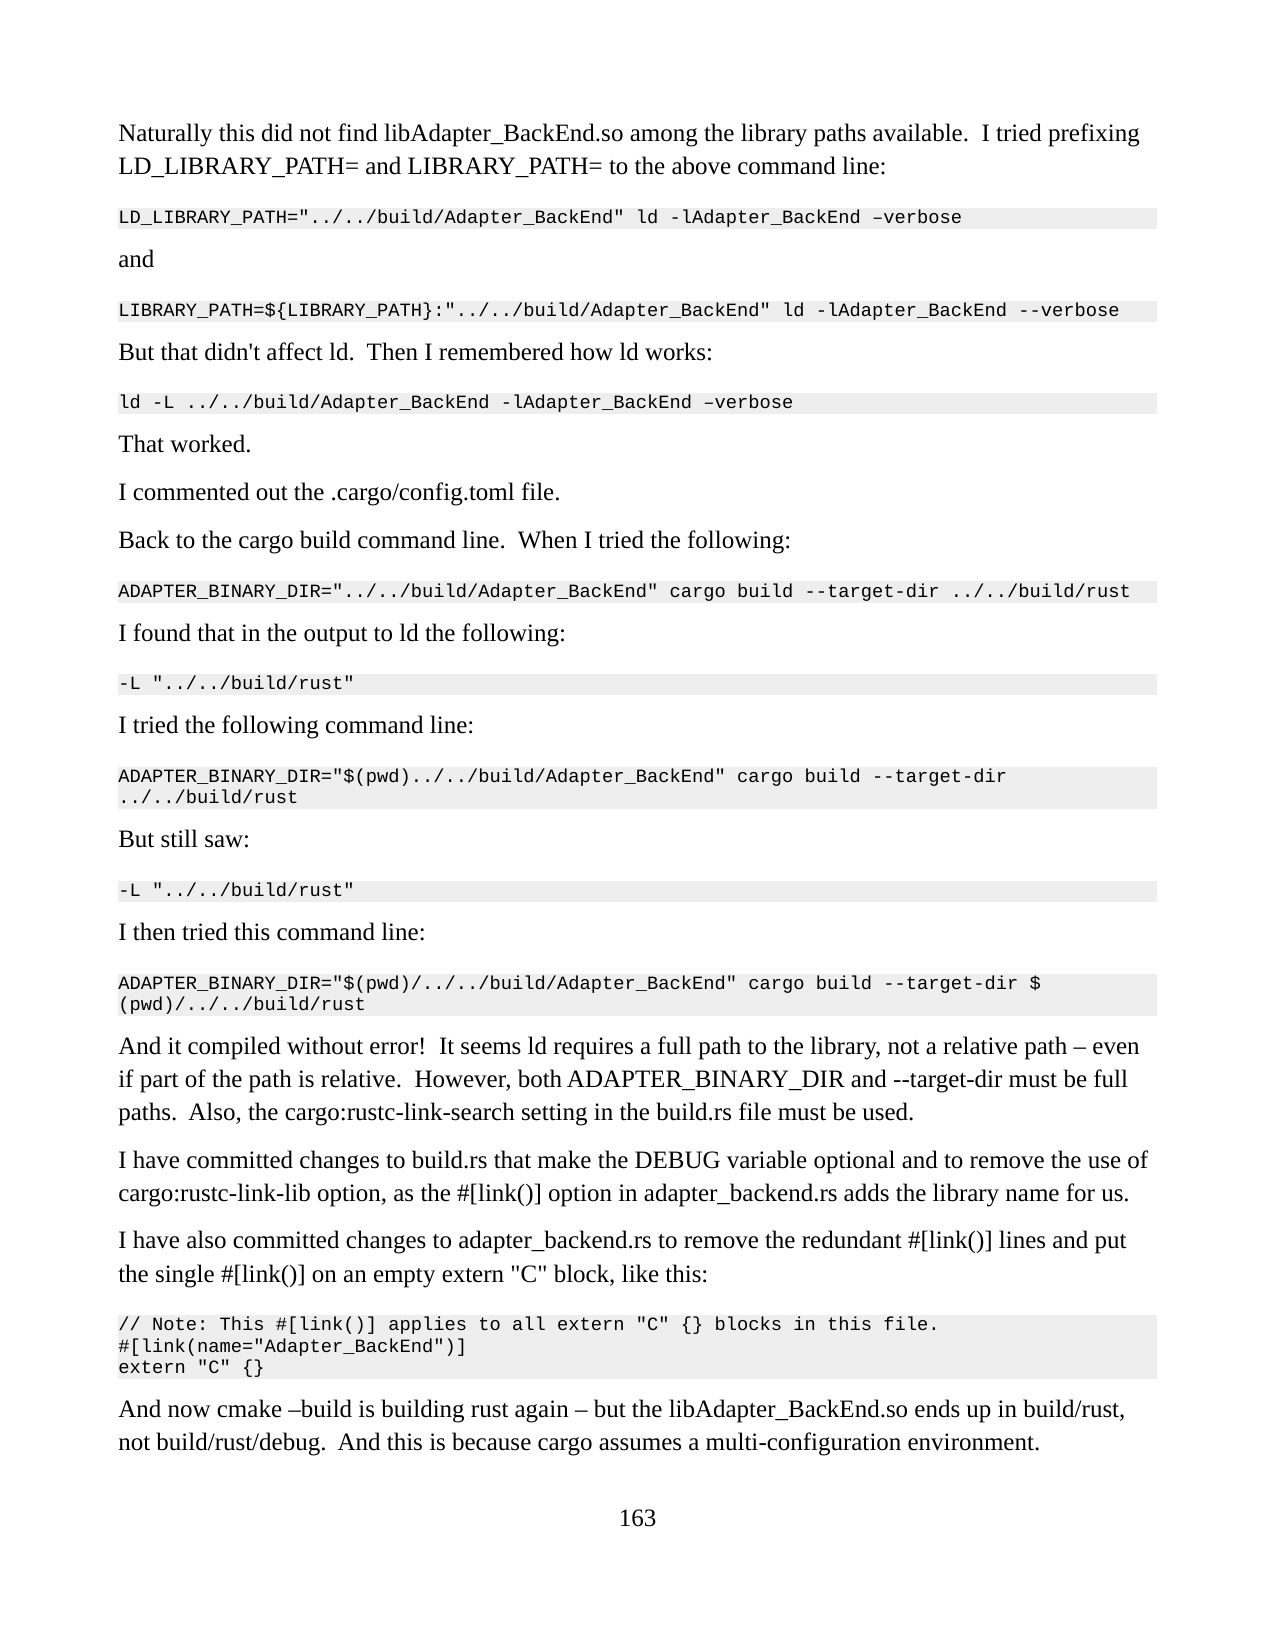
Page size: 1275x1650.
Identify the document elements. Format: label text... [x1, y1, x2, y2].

text // Note: This #[link()] applies to all extern "C" {} blocks in this file. [118, 1315, 1157, 1336]
text And now cmake –build is building rust again – but the libAdapter_BackEnd.so ends up in build/rust, not build/rust/debug. And this is because cargo assumes a multi-configuration environment. [118, 1394, 1157, 1456]
text ADAPTER_BINARY_DIR="$(pwd)../../build/Adapter_BackEnd" cargo build --target-dir ../../build/rust [118, 767, 1157, 809]
text I have also committed changes to adapter_backend.rs to remove the redundant #[link()] lines and put the single #[link()] on an empty extern "C" block, like this: [118, 1226, 1157, 1287]
text I then tried this command line: [118, 917, 1157, 946]
text I found that in the output to ld the following: [118, 618, 1157, 646]
text Naturally this did not find libAdapter_BackEnd.so among the library paths available. I tried prefixing LD_LIBRARY_PATH= and LIBRARY_PATH= to the above command line: [118, 118, 1157, 180]
text and [118, 244, 1157, 273]
text I tried the following command line: [118, 710, 1157, 739]
text And it compiled without error! It seems ld requires a full path to the library, not a relative path – even if part of the path is relative. However, both ADAPTER_BINARY_DIR and --target-dir must be full paths. Also, the cargo:rustc-link-search setting in the build.rs file must be used. [118, 1031, 1157, 1126]
text Back to the cargo build command line. When I tried the following: [118, 525, 1157, 553]
text -L "../../build/rust" [118, 674, 1157, 695]
text -L "../../build/rust" [118, 881, 1157, 902]
text LD_LIBRARY_PATH="../../build/Adapter_BackEnd" ld -lAdapter_BackEnd –verbose [118, 208, 1157, 229]
text extern "C" {} [118, 1358, 1157, 1379]
text I have committed changes to build.rs that make the DEBUG variable optional and to remove the use of cargo:rustc-link-lib option, as the #[link()] option in adapter_backend.rs adds the library name for us. [118, 1145, 1157, 1207]
text But that didn't affect ld. Then I remembered how ld works: [118, 337, 1157, 366]
text ADAPTER_BINARY_DIR="$(pwd)/../../build/Adapter_BackEnd" cargo build --target-dir $(pwd)/../../build/rust [118, 974, 1157, 1016]
text But still saw: [118, 824, 1157, 853]
text I commented out the .cargo/config.toml file. [118, 477, 1157, 506]
text LIBRARY_PATH=${LIBRARY_PATH}:"../../build/Adapter_BackEnd" ld -lAdapter_BackEnd --verbose [118, 301, 1157, 322]
text ADAPTER_BINARY_DIR="../../build/Adapter_BackEnd" cargo build --target-dir ../../build/rust [118, 581, 1157, 603]
text ld -L ../../build/Adapter_BackEnd -lAdapter_BackEnd –verbose [118, 393, 1157, 414]
text That worked. [118, 429, 1157, 458]
text #[link(name="Adapter_BackEnd")] [118, 1336, 1157, 1358]
